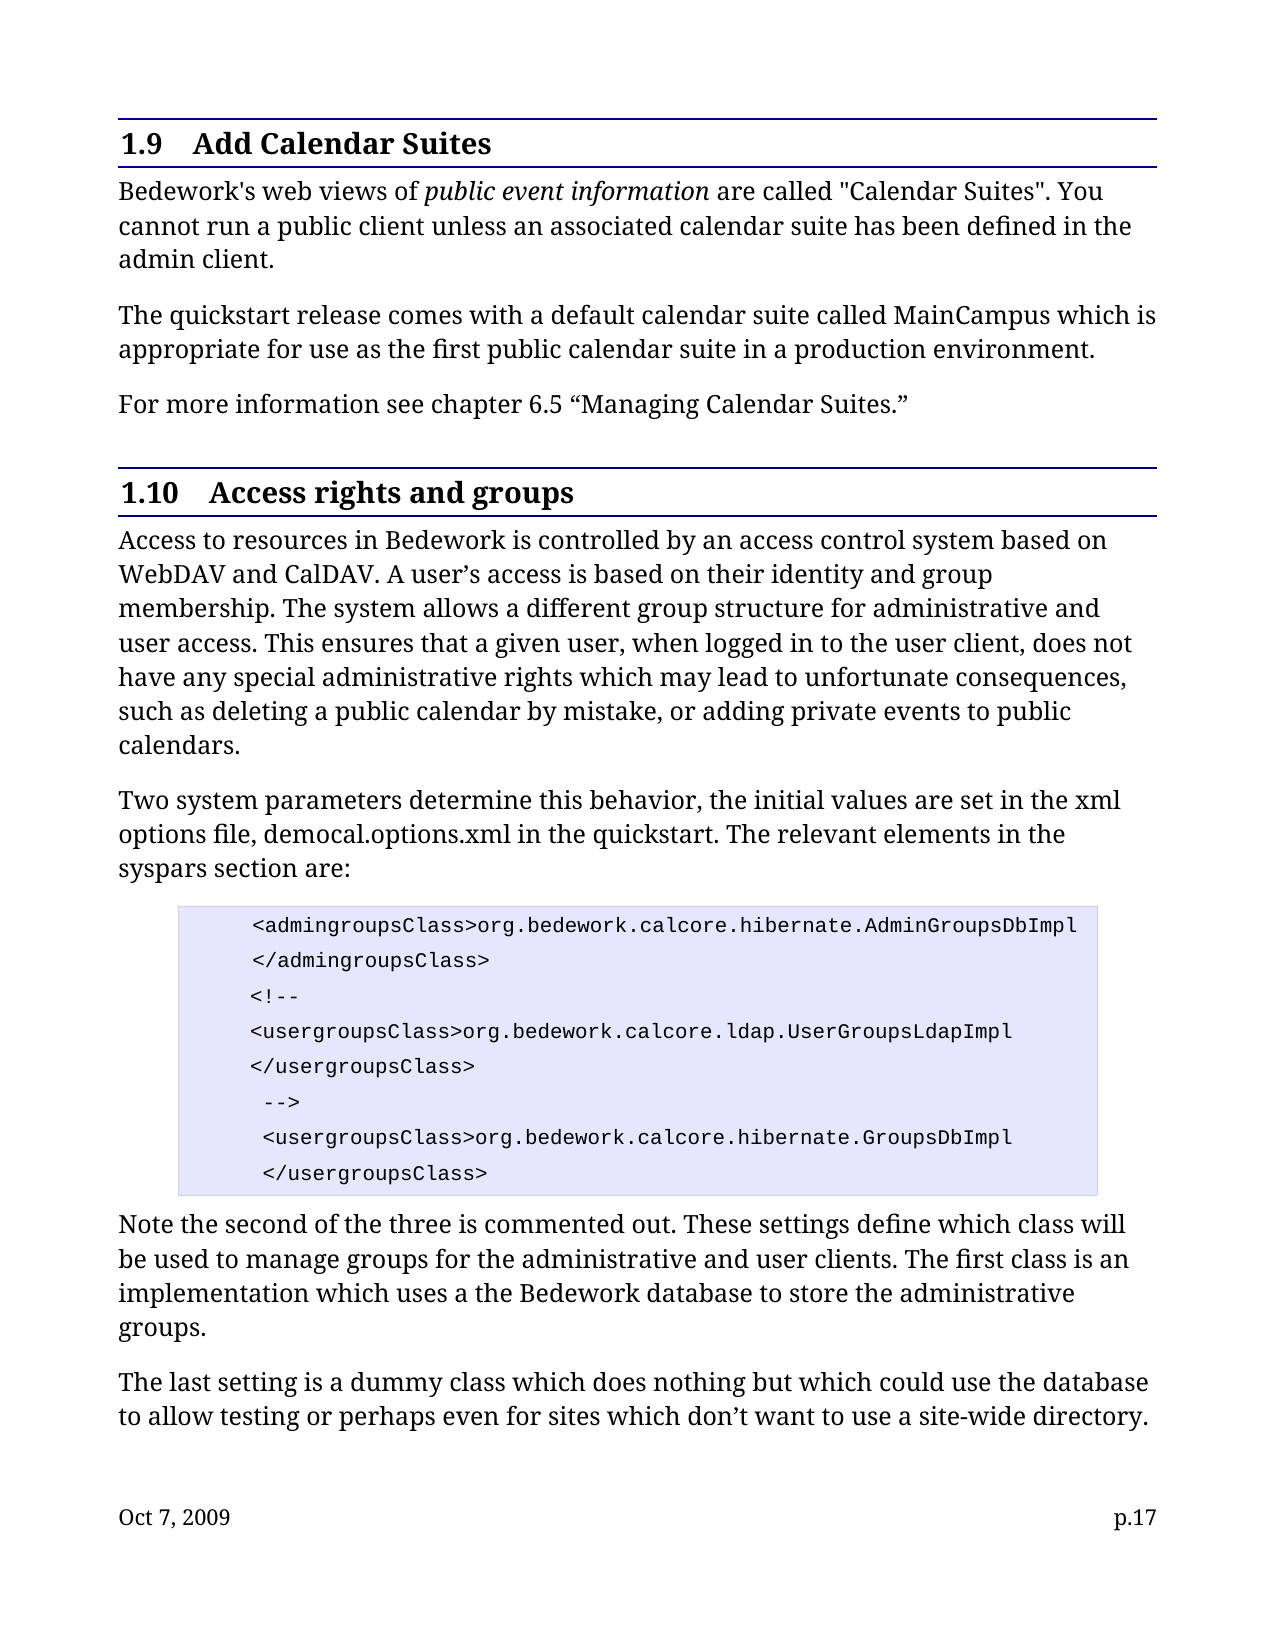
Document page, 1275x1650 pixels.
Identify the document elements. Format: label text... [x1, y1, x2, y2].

text The quickstart release comes with a default calendar suite called MainCampus which is appropriate for use as the first public calendar suite in a production environment. [118, 297, 1157, 365]
subtitle Add Calendar Suites [118, 120, 1157, 166]
text <usergroupsClass>org.bedework.calcore.hibernate.GroupsDbImpl [179, 1118, 1097, 1151]
text <admingroupsClass>org.bedework.calcore.hibernate.AdminGroupsDbImpl [179, 907, 1097, 938]
text --> [179, 1083, 1097, 1116]
text The last setting is a dummy class which does nothing but which could use the database to allow testing or perhaps even for sites which don’t want to use a site-wide directory. [118, 1364, 1157, 1433]
text Note the second of the three is commented out. These settings define which class will be used to manage groups for the administrative and user clients. The first class is an implementation which uses a the Bedework database to store the administrative groups. [118, 1207, 1157, 1343]
text <usergroupsClass>org.bedework.calcore.ldap.UserGroupsLdapImpl [179, 1012, 1097, 1045]
text </usergroupsClass> [179, 1154, 1097, 1195]
text For more information see chapter 6.5 “Managing Calendar Suites.” [118, 386, 1157, 421]
text </admingroupsClass> [179, 941, 1097, 974]
text Access to resources in Bedework is controlled by an access control system based on WebDAV and CalDAV. A user’s access is based on their identity and group membership. The system allows a different group structure for administrative and user access. This ensures that a given user, when logged in to the user client, does not have any special administrative rights which may lead to unfortunate consequences, such as deleting a public calendar by mistake, or adding private events to public calendars. [118, 523, 1157, 761]
text Two system parameters determine this behavior, the initial values are set in the xml options file, democal.options.xml in the quickstart. The relevant elements in the syspars section are: [118, 782, 1157, 885]
text <!-- [179, 977, 1097, 1009]
text </usergroupsClass> [179, 1047, 1097, 1080]
text Bedework's web views of public event information are called "Calendar Suites". You cannot run a public client unless an associated calendar suite has been defined in the admin client. [118, 174, 1157, 276]
subtitle Access rights and groups [118, 469, 1157, 515]
